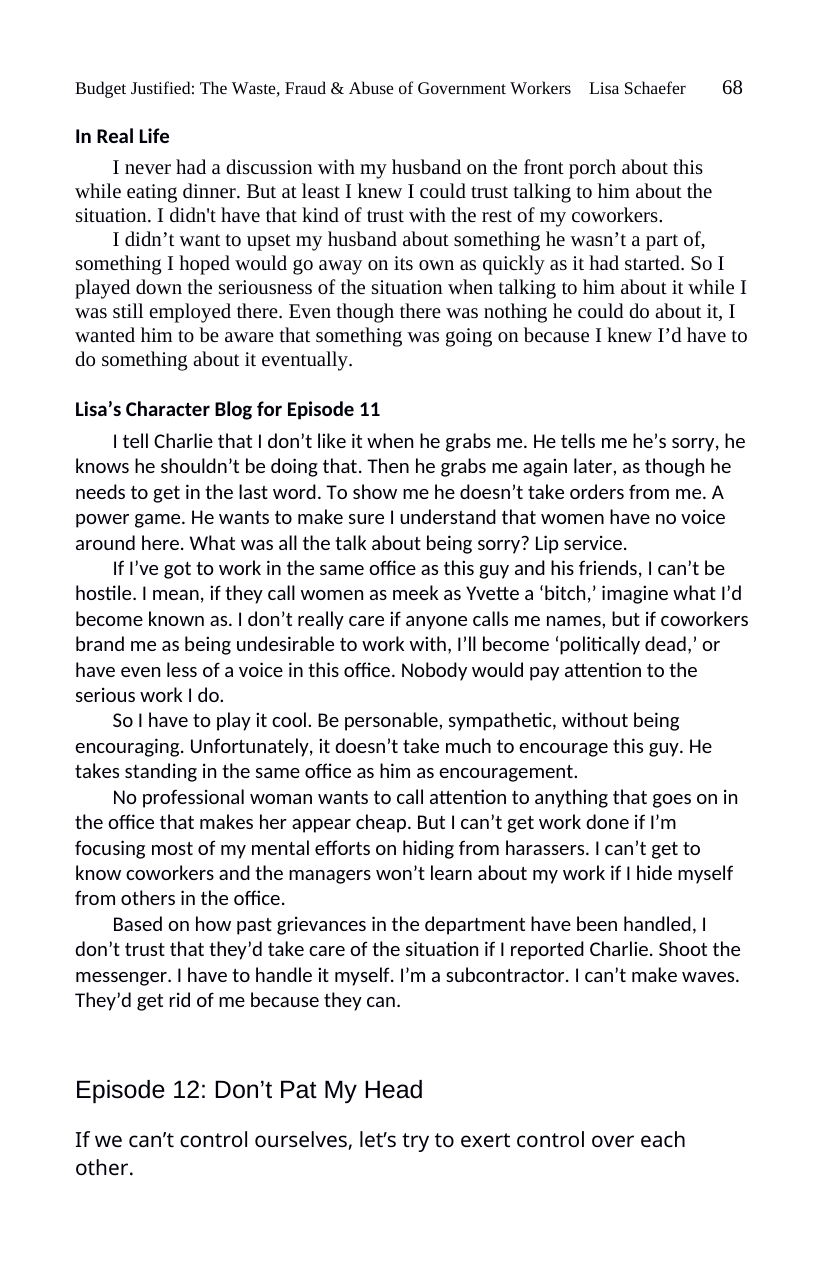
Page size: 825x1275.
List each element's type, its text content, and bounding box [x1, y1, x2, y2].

subtitle In Real Life [75, 123, 750, 148]
text If I’ve got to work in the same office as this guy and his friends, I can’t be hostile. I mean, if they call women as meek as Yvette a ‘bitch,’ imagine what I’d become known as. I don’t really care if anyone calls me names, but if coworkers brand me as being undesirable to work with, I’ll become ‘politically dead,’ or have even less of a voice in this office. Nobody would pay attention to the serious work I do. [75, 555, 750, 708]
text Based on how past grievances in the department have been handled, I don’t trust that they’d take care of the situation if I reported Charlie. Shoot the messenger. I have to handle it myself. I’m a subcontractor. I can’t make waves. They’d get rid of me because they can. [75, 911, 750, 1013]
text No professional woman wants to call attention to anything that goes on in the office that makes her appear cheap. But I can’t get work done if I’m focusing most of my mental efforts on hiding from harassers. I can’t get to know coworkers and the managers won’t learn about my work if I hide myself from others in the office. [75, 784, 750, 911]
subtitle Lisa’s Character Blog for Episode 11 [75, 396, 750, 422]
text So I have to play it cool. Be personable, sympathetic, without being encouraging. Unfortunately, it doesn’t take much to encourage this guy. He takes standing in the same office as him as encouragement. [75, 708, 750, 784]
text I tell Charlie that I don’t like it when he grabs me. He tells me he’s sorry, he knows he shouldn’t be doing that. Then he grabs me again later, as though he needs to get in the last word. To show me he doesn’t take orders from me. A power game. He wants to make sure I understand that women have no voice around here. What was all the talk about being sorry? Lip service. [75, 428, 750, 555]
text I never had a discussion with my husband on the front porch about this while eating dinner. But at least I knew I could trust talking to him about the situation. I didn't have that kind of trust with the rest of my coworkers. [75, 155, 750, 227]
subtitle Episode 12: Don’t Pat My Head [75, 1075, 750, 1104]
text I didn’t want to upset my husband about something he wasn’t a part of, something I hoped would go away on its own as quickly as it had started. So I played down the seriousness of the situation when talking to him about it while I was still employed there. Even though there was nothing he could do about it, I wanted him to be aware that something was going on because I knew I’d have to do something about it eventually. [75, 227, 750, 371]
text If we can’t control ourselves, let’s try to exert control over each other. [75, 1125, 750, 1182]
